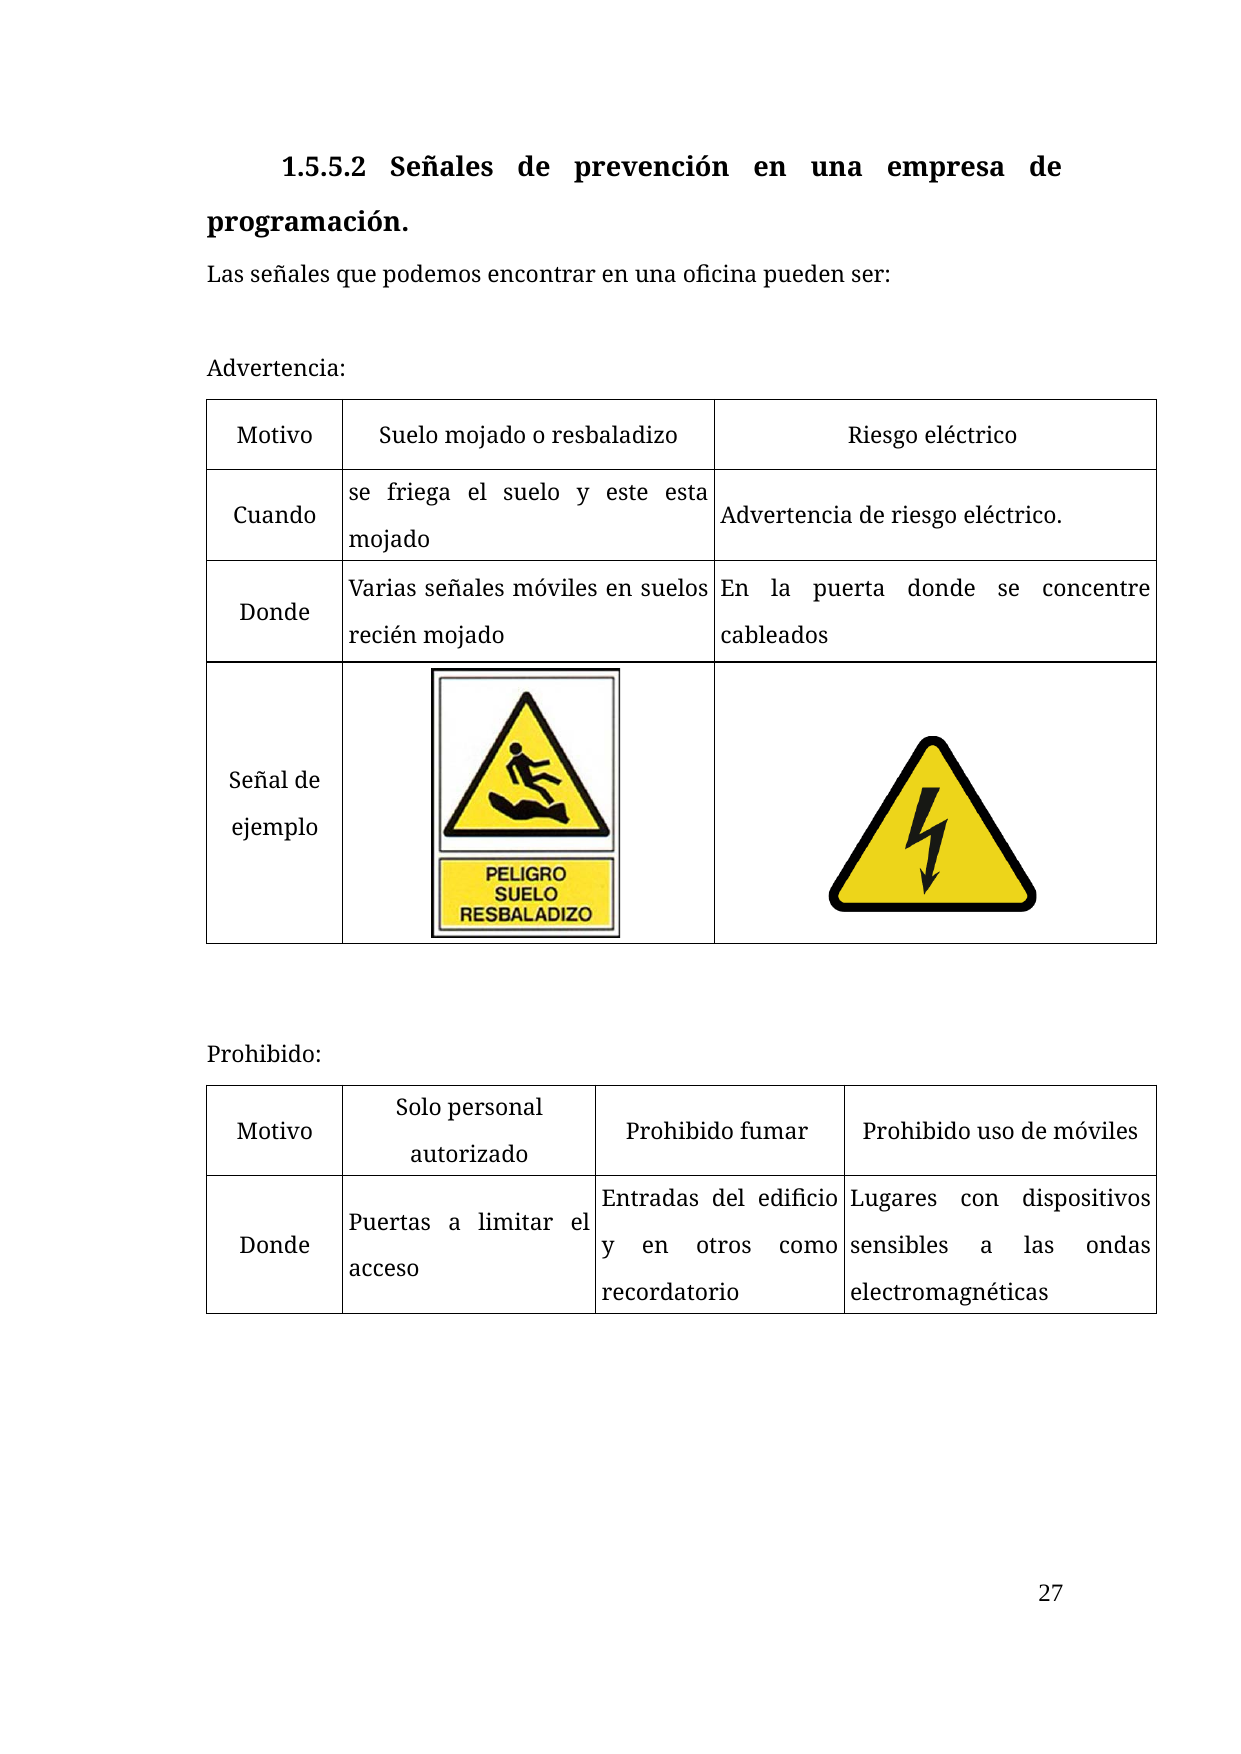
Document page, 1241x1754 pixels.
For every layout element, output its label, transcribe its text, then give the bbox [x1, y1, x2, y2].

table_cell [343, 663, 714, 943]
table_header Prohibido uso de móviles [845, 1086, 1156, 1175]
table_header Motivo [207, 1086, 342, 1175]
table_cell Varias señales móviles en suelos recién mojado [343, 561, 714, 661]
table_header Motivo [207, 400, 342, 469]
table_cell Cuando [207, 470, 342, 560]
text Las señales que podemos encontrar en una oficina pueden ser: [207, 258, 1063, 289]
table_cell Señal de ejemplo [207, 663, 342, 943]
table_cell [715, 663, 1156, 943]
text Prohibido: [207, 1038, 1063, 1069]
table_cell En la puerta donde se concentre cableados [715, 561, 1156, 661]
table_header Suelo mojado o resbaladizo [343, 400, 714, 469]
picture [828, 736, 1037, 912]
table_cell Puertas a limitar el acceso [343, 1176, 595, 1313]
table_cell Donde [207, 561, 342, 661]
table_cell Entradas del edificio y en otros como recordatorio [596, 1176, 844, 1313]
text 1.5.5.2 Señales de prevención en una empresa de programación. [207, 148, 1063, 240]
picture [431, 668, 621, 938]
table_cell Donde [207, 1176, 342, 1313]
table_cell se friega el suelo y este esta mojado [343, 470, 714, 560]
table_header Solo personal autorizado [343, 1086, 595, 1175]
text Advertencia: [207, 352, 1063, 383]
table_header Riesgo eléctrico [715, 400, 1156, 469]
table_cell Advertencia de riesgo eléctrico. [715, 470, 1156, 560]
table_cell Lugares con dispositivos sensibles a las ondas electromagnéticas [845, 1176, 1156, 1313]
table_header Prohibido fumar [596, 1086, 844, 1175]
